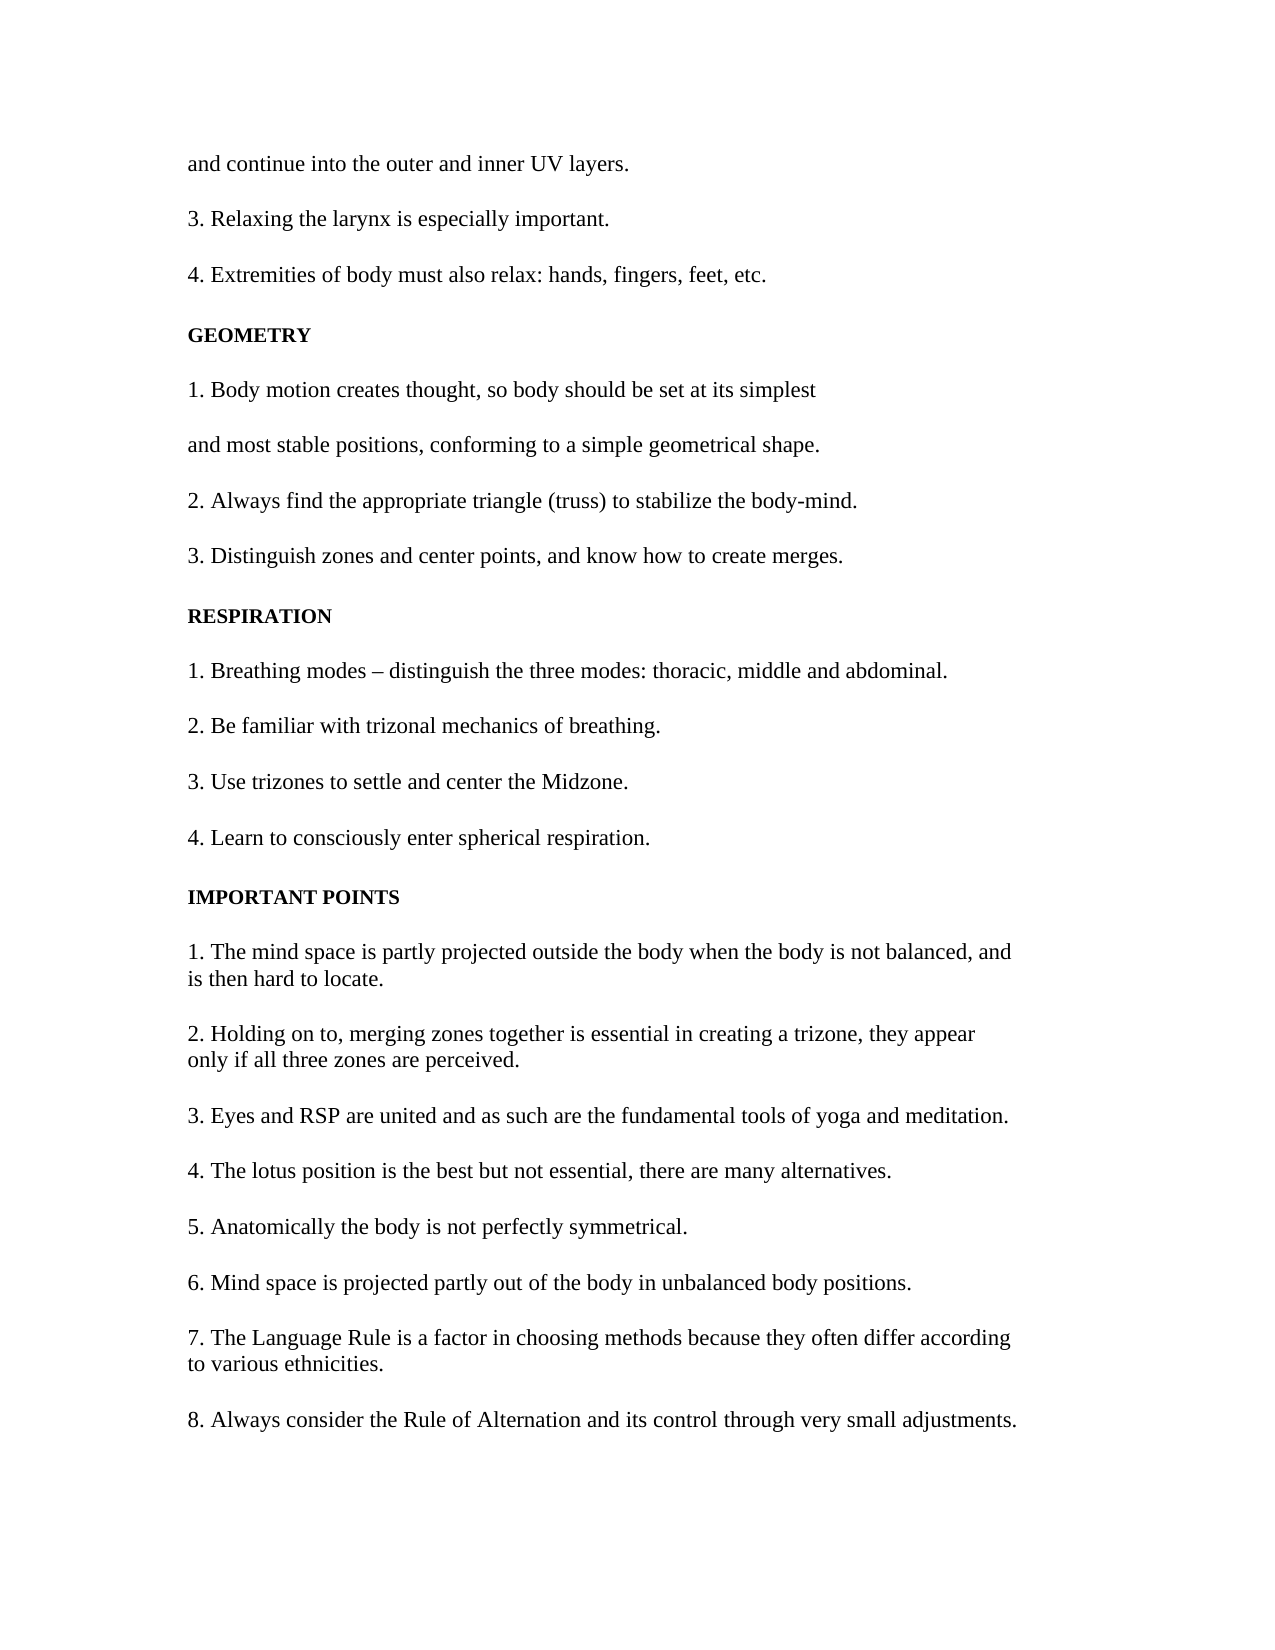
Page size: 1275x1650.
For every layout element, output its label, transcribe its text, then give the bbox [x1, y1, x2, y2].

text 3. Relaxing the larynx is especially important. [187, 206, 1020, 232]
text 3. Distinguish zones and center points, and know how to create merges. [187, 542, 1020, 569]
subtitle GEOMETRY [187, 317, 1083, 347]
text 4. Extremities of body must also relax: hands, fingers, feet, etc. [187, 261, 1020, 287]
subtitle RESPIRATION [187, 598, 1083, 628]
text and continue into the outer and inner UV layers. [187, 150, 1020, 176]
text 3. Eyes and RSP are united and as such are the fundamental tools of yoga and meditation. [187, 1102, 1020, 1128]
text 6. Mind space is projected partly out of the body in unbalanced body positions. [187, 1268, 1020, 1295]
text 7. The Language Rule is a factor in choosing methods because they often differ according to various ethnicities. [187, 1324, 1020, 1377]
text 3. Use trizones to settle and center the Midzone. [187, 768, 1020, 794]
text 5. Anatomically the body is not perfectly symmetrical. [187, 1213, 1020, 1239]
text 4. Learn to consciously enter spherical respiration. [187, 823, 1020, 850]
text 1. The mind space is partly projected outside the body when the body is not balanced, and is then hard to locate. [187, 938, 1020, 991]
text 2. Be familiar with trizonal mechanics of breathing. [187, 712, 1020, 739]
text 8. Always consider the Rule of Alternation and its control through very small adjustments. [187, 1406, 1020, 1432]
subtitle IMPORTANT POINTS [187, 879, 1083, 909]
text and most stable positions, conforming to a simple geometrical shape. [187, 431, 1020, 458]
text 2. Always find the appropriate triangle (truss) to stabilize the body-mind. [187, 487, 1020, 513]
text 4. The lotus position is the best but not essential, there are many alternatives. [187, 1157, 1020, 1184]
text 1. Breathing modes – distinguish the three modes: thoracic, middle and abdominal. [187, 657, 1020, 683]
text 1. Body motion creates thought, so body should be set at its simplest [187, 376, 1020, 402]
text 2. Holding on to, merging zones together is essential in creating a trizone, they appear only if all three zones are perceived. [187, 1020, 1020, 1073]
